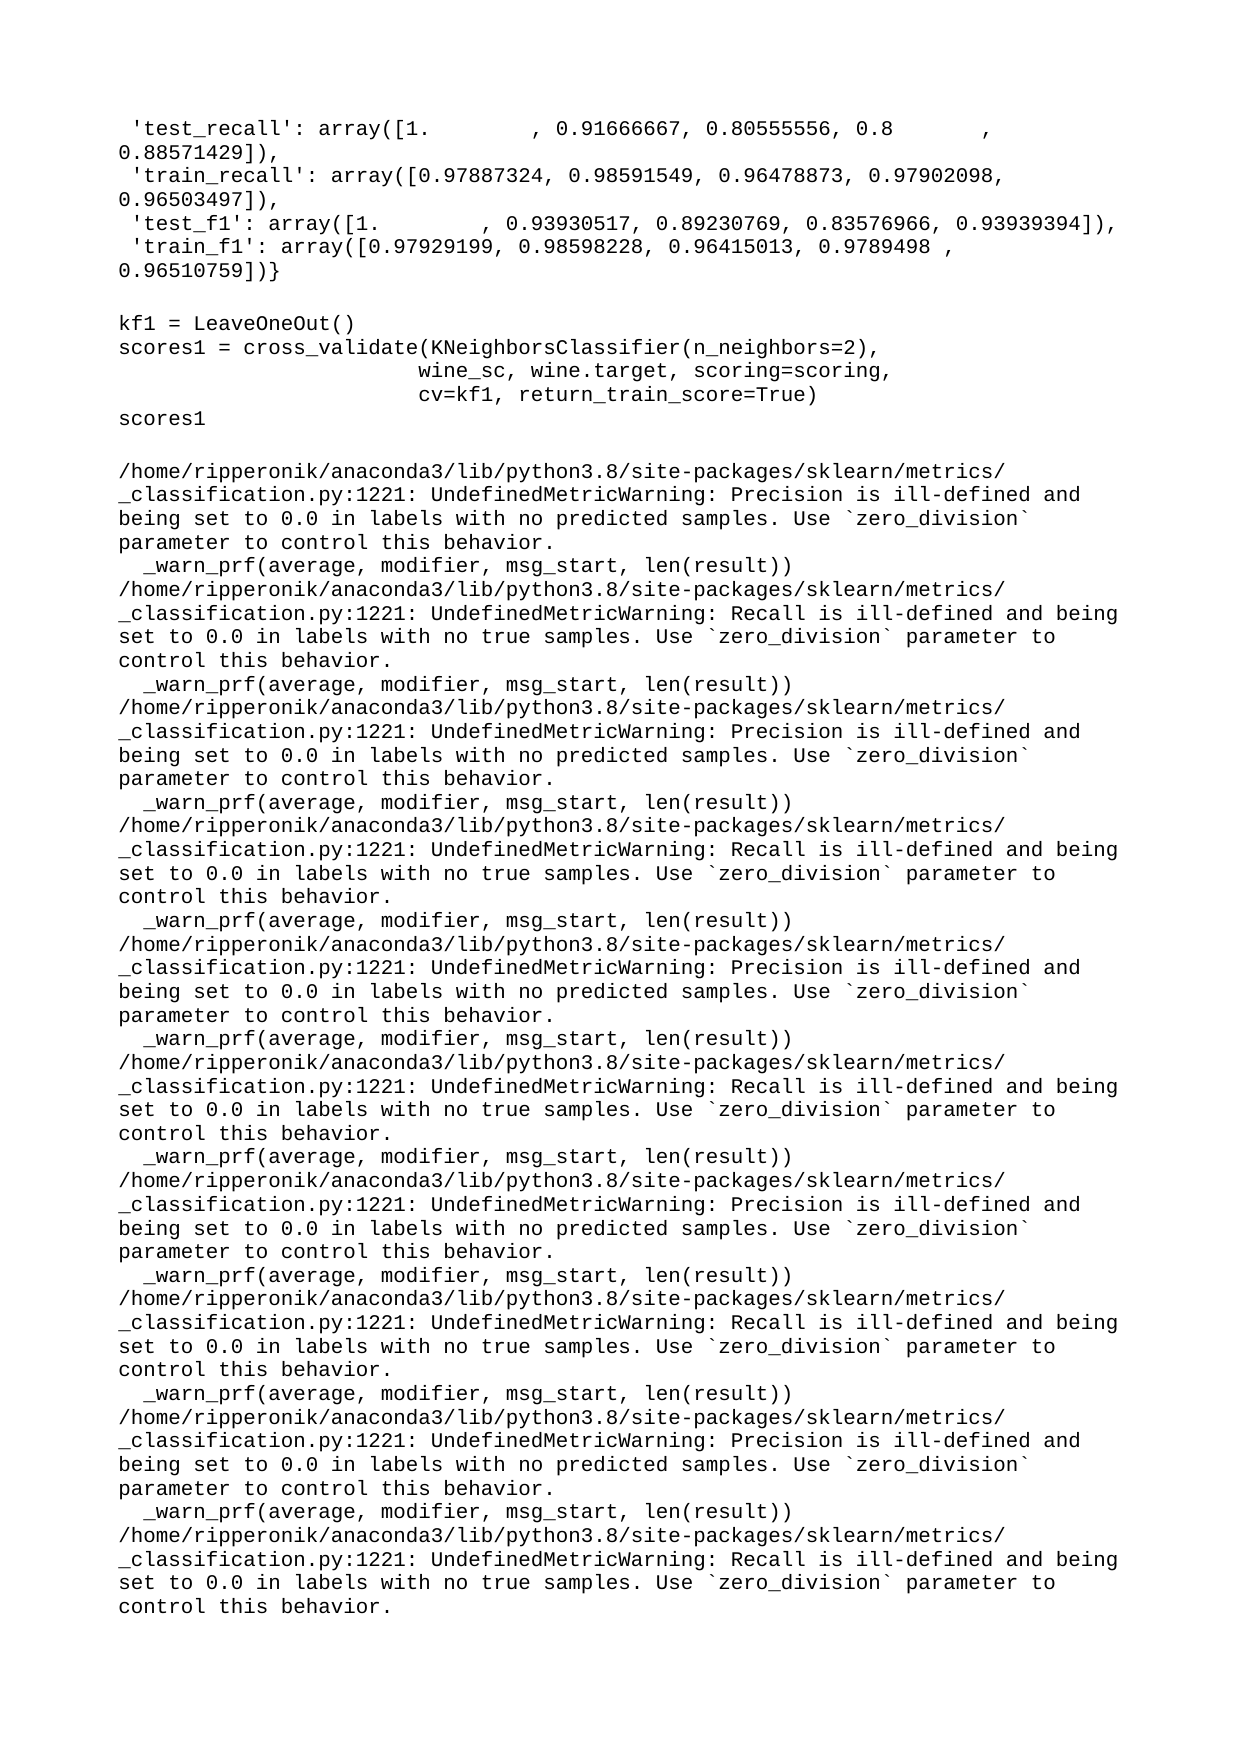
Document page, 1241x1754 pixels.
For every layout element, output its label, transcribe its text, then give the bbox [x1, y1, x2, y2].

text /home/ripperonik/anaconda3/lib/python3.8/site-packages/sklearn/metrics/_classification.py:1221: UndefinedMetricWarning: Precision is ill-defined and being set to 0.0 in labels with no predicted samples. Use `zero_division` parameter to control this behavior. [118, 697, 1122, 792]
text _warn_prf(average, modifier, msg_start, len(result)) [118, 1383, 1122, 1407]
text _warn_prf(average, modifier, msg_start, len(result)) [118, 1147, 1122, 1170]
text _warn_prf(average, modifier, msg_start, len(result)) [118, 674, 1122, 697]
text 'test_recall': array([1. , 0.91666667, 0.80555556, 0.8 , 0.88571429]), [118, 118, 1122, 165]
text _warn_prf(average, modifier, msg_start, len(result)) [118, 910, 1122, 934]
text _warn_prf(average, modifier, msg_start, len(result)) [118, 555, 1122, 579]
text scores1 = cross_validate(KNeighborsClassifier(n_neighbors=2), [118, 337, 1122, 360]
text _warn_prf(average, modifier, msg_start, len(result)) [118, 792, 1122, 816]
text 'train_recall': array([0.97887324, 0.98591549, 0.96478873, 0.97902098, 0.96503497]), [118, 165, 1122, 213]
text /home/ripperonik/anaconda3/lib/python3.8/site-packages/sklearn/metrics/_classification.py:1221: UndefinedMetricWarning: Precision is ill-defined and being set to 0.0 in labels with no predicted samples. Use `zero_division` parameter to control this behavior. [118, 461, 1122, 555]
text 'test_f1': array([1. , 0.93930517, 0.89230769, 0.83576966, 0.93939394]), [118, 213, 1122, 236]
text kf1 = LeaveOneOut() [118, 313, 1122, 337]
text _warn_prf(average, modifier, msg_start, len(result)) [118, 1501, 1122, 1525]
text /home/ripperonik/anaconda3/lib/python3.8/site-packages/sklearn/metrics/_classification.py:1221: UndefinedMetricWarning: Recall is ill-defined and being set to 0.0 in labels with no true samples. Use `zero_division` parameter to control this behavior. [118, 1052, 1122, 1147]
text /home/ripperonik/anaconda3/lib/python3.8/site-packages/sklearn/metrics/_classification.py:1221: UndefinedMetricWarning: Precision is ill-defined and being set to 0.0 in labels with no predicted samples. Use `zero_division` parameter to control this behavior. [118, 1170, 1122, 1265]
text scores1 [118, 408, 1122, 431]
text /home/ripperonik/anaconda3/lib/python3.8/site-packages/sklearn/metrics/_classification.py:1221: UndefinedMetricWarning: Recall is ill-defined and being set to 0.0 in labels with no true samples. Use `zero_division` parameter to control this behavior. [118, 579, 1122, 674]
text /home/ripperonik/anaconda3/lib/python3.8/site-packages/sklearn/metrics/_classification.py:1221: UndefinedMetricWarning: Precision is ill-defined and being set to 0.0 in labels with no predicted samples. Use `zero_division` parameter to control this behavior. [118, 1407, 1122, 1501]
text _warn_prf(average, modifier, msg_start, len(result)) [118, 1265, 1122, 1288]
text /home/ripperonik/anaconda3/lib/python3.8/site-packages/sklearn/metrics/_classification.py:1221: UndefinedMetricWarning: Recall is ill-defined and being set to 0.0 in labels with no true samples. Use `zero_division` parameter to control this behavior. [118, 816, 1122, 910]
text _warn_prf(average, modifier, msg_start, len(result)) [118, 1028, 1122, 1052]
text /home/ripperonik/anaconda3/lib/python3.8/site-packages/sklearn/metrics/_classification.py:1221: UndefinedMetricWarning: Precision is ill-defined and being set to 0.0 in labels with no predicted samples. Use `zero_division` parameter to control this behavior. [118, 934, 1122, 1028]
text cv=kf1, return_train_score=True) [118, 384, 1122, 408]
text /home/ripperonik/anaconda3/lib/python3.8/site-packages/sklearn/metrics/_classification.py:1221: UndefinedMetricWarning: Recall is ill-defined and being set to 0.0 in labels with no true samples. Use `zero_division` parameter to control this behavior. [118, 1525, 1122, 1619]
text /home/ripperonik/anaconda3/lib/python3.8/site-packages/sklearn/metrics/_classification.py:1221: UndefinedMetricWarning: Recall is ill-defined and being set to 0.0 in labels with no true samples. Use `zero_division` parameter to control this behavior. [118, 1288, 1122, 1383]
text wine_sc, wine.target, scoring=scoring, [118, 360, 1122, 384]
text 'train_f1': array([0.97929199, 0.98598228, 0.96415013, 0.9789498 , 0.96510759])} [118, 236, 1122, 284]
